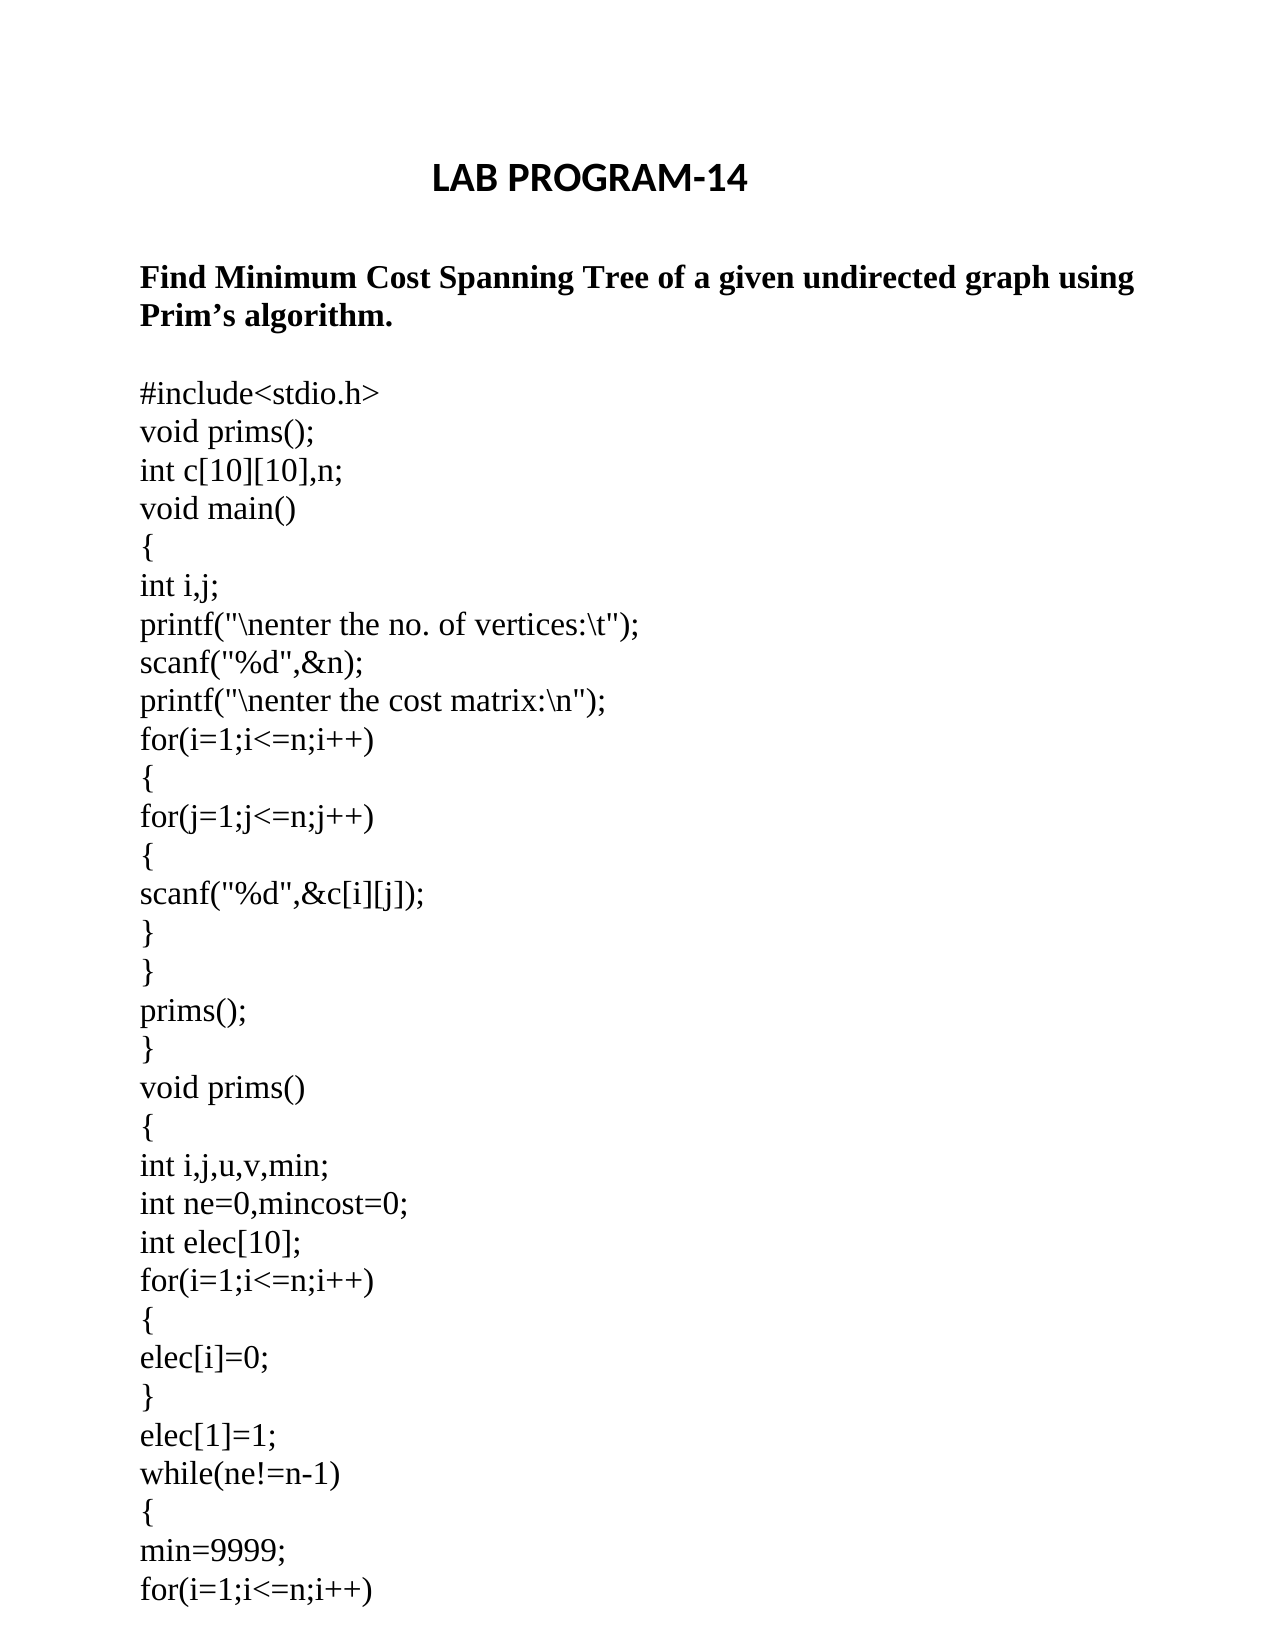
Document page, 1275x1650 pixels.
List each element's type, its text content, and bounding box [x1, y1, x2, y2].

text for(j=1;j<=n;j++) [139, 796, 1179, 834]
text { [139, 1492, 1179, 1530]
text #include<stdio.h> void prims(); [139, 373, 382, 450]
text int i,j; [139, 565, 1179, 603]
text { [139, 835, 1179, 873]
text elec[1]=1; while(ne!=n-1) [139, 1415, 342, 1492]
text printf("\nenter the cost matrix:\n"); for(i=1;i<=n;i++) [139, 681, 633, 757]
text void prims() [139, 1067, 1179, 1106]
subtitle Find Minimum Cost Spanning Tree of a given undirected graph using Prim’s algorithm. [139, 257, 1179, 334]
text { [139, 526, 1179, 565]
text } [139, 951, 1179, 989]
text { [139, 1299, 1179, 1337]
text min=9999; for(i=1;i<=n;i++) [139, 1531, 375, 1607]
text { [139, 757, 1179, 796]
text } [139, 1029, 1179, 1067]
text printf("\nenter the no. of vertices:\t"); scanf("%d",&n); [139, 604, 756, 681]
text int c[10][10],n; void main() [139, 450, 345, 526]
subtitle LAB PROGRAM-14 [432, 151, 1179, 202]
text scanf("%d",&c[i][j]); [139, 874, 1179, 912]
text } [139, 912, 1179, 951]
text { [139, 1106, 1179, 1144]
text } [139, 1376, 1179, 1414]
text elec[i]=0; [139, 1337, 1179, 1376]
text int i,j,u,v,min; [139, 1145, 1179, 1183]
text int ne=0,mincost=0; int elec[10]; for(i=1;i<=n;i++) [139, 1184, 411, 1299]
text prims(); [139, 990, 1179, 1028]
